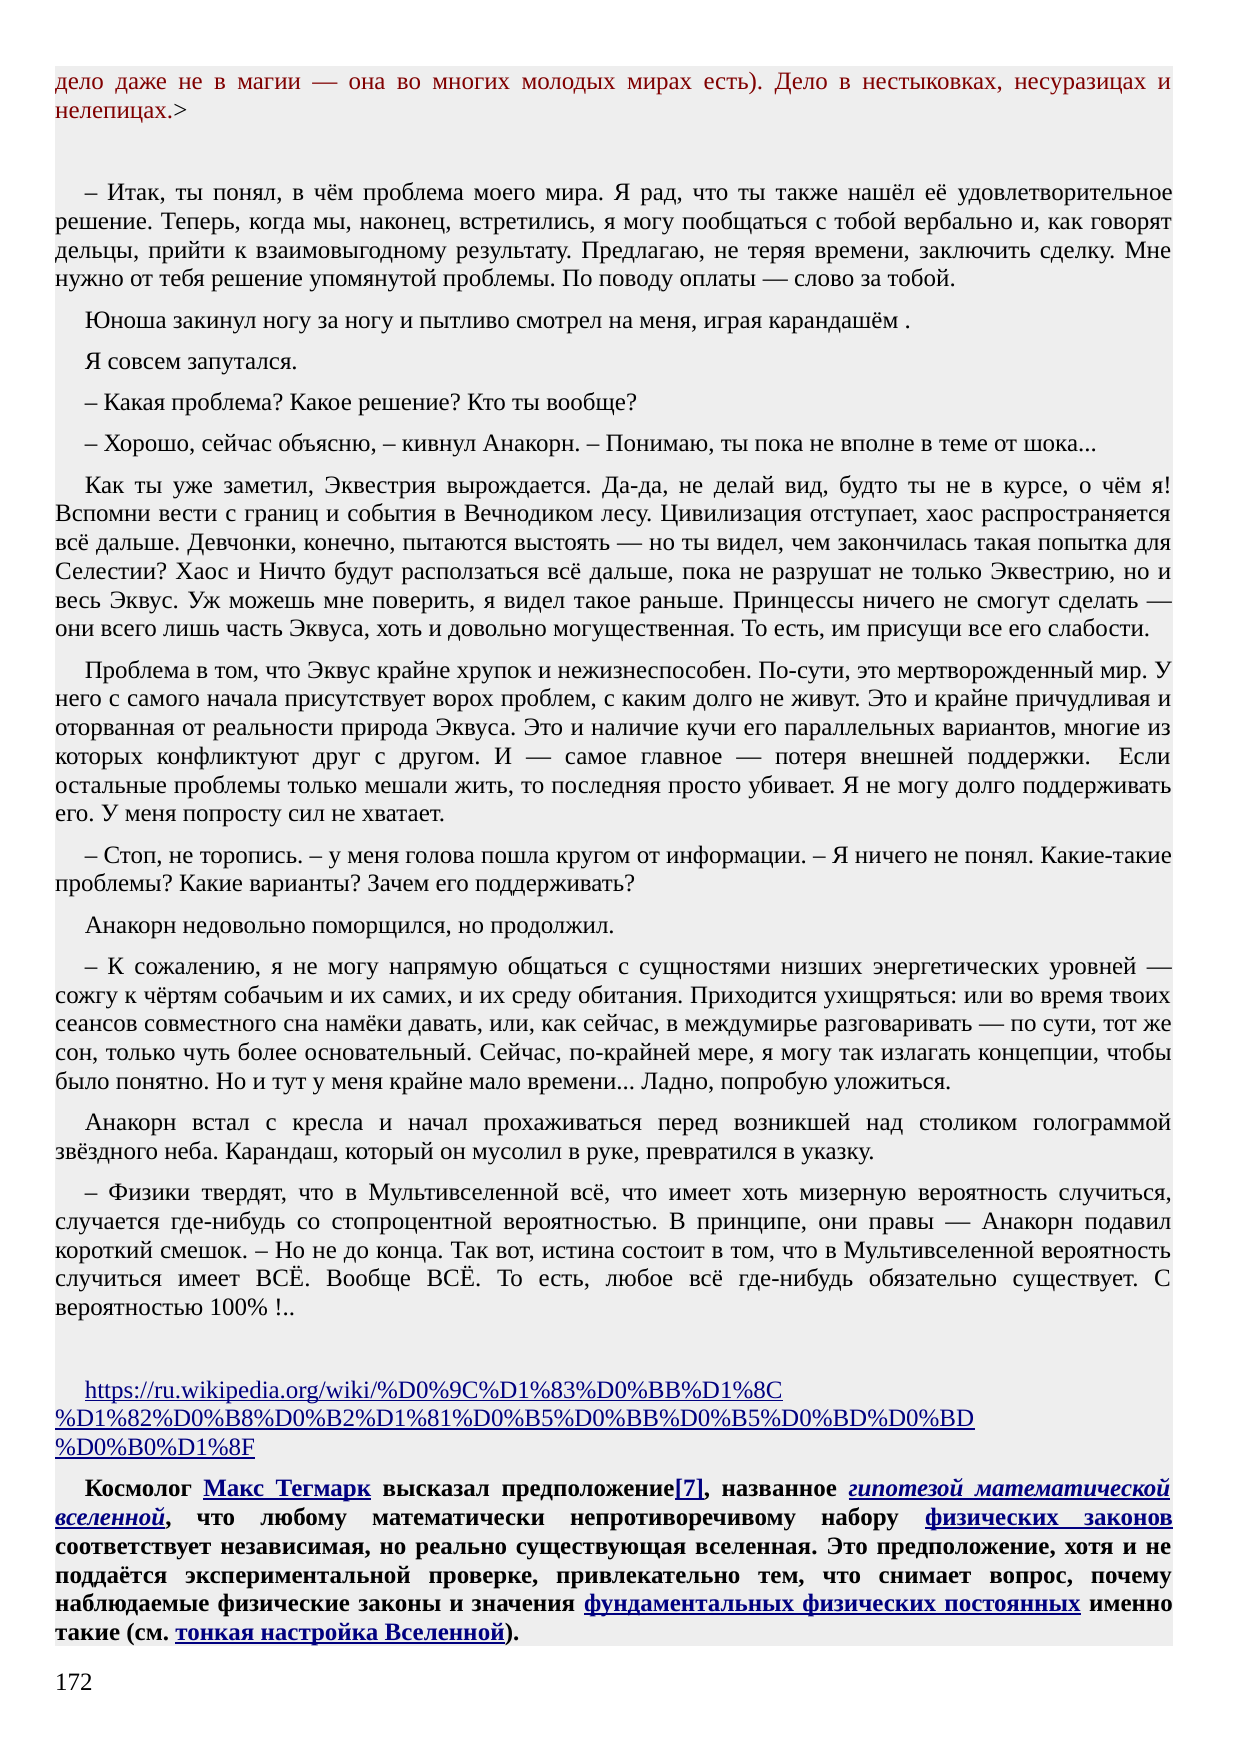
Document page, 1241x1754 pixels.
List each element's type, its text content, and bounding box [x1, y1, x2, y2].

text Проблема в том, что Эквус крайне хрупок и нежизнеспособен. По-сути, это мертворожденный мир. У него с самого начала присутствует ворох проблем, с каким долго не живут. Это и крайне причудливая и оторванная от реальности природа Эквуса. Это и наличие кучи его параллельных вариантов, многие из которых конфликтуют друг с другом. И — самое главное — потеря внешней поддержки. Если остальные проблемы только мешали жить, то последняя просто убивает. Я не могу долго поддерживать его. У меня попросту сил не хватает. [55, 655, 1173, 827]
text дело даже не в магии — она во многих молодых мирах есть). Дело в нестыковках, несуразицах и нелепицах.> [55, 66, 1173, 123]
text Как ты уже заметил, Эквестрия вырождается. Да-да, не делай вид, будто ты не в курсе, о чём я! Вспомни вести с границ и события в Вечнодиком лесу. Цивилизация отступает, хаос распространяется всё дальше. Девчонки, конечно, пытаются выстоять — но ты видел, чем закончилась такая попытка для Селестии? Хаос и Ничто будут расползаться всё дальше, пока не разрушат не только Эквестрию, но и весь Эквус. Уж можешь мне поверить, я видел такое раньше. Принцессы ничего не смогут сделать — они всего лишь часть Эквуса, хоть и довольно могущественная. То есть, им присущи все его слабости. [55, 470, 1173, 642]
text Анакорн встал с кресла и начал прохаживаться перед возникшей над столиком голограммой звёздного неба. Карандаш, который он мусолил в руке, превратился в указку. [55, 1107, 1173, 1165]
text Космолог Макс Тегмарк высказал предположение[7], названное гипотезой математической вселенной, что любому математически непротиворечивому набору физических законов соответствует независимая, но реально существующая вселенная. Это предположение, хотя и не поддаётся экспериментальной проверке, привлекательно тем, что снимает вопрос, почему наблюдаемые физические законы и значения фундаментальных физических постоянных именно такие (см. тонкая настройка Вселенной). [55, 1473, 1173, 1646]
text – Стоп, не торопись. – у меня голова пошла кругом от информации. – Я ничего не понял. Какие-такие проблемы? Какие варианты? Зачем его поддерживать? [55, 840, 1173, 897]
text – Физики твердят, что в Мультивселенной всё, что имеет хоть мизерную вероятность случиться, случается где-нибудь со стопроцентной вероятностью. В принципе, они правы — Анакорн подавил короткий смешок. – Но не до конца. Так вот, истина состоит в том, что в Мультивселенной вероятность случиться имеет ВСЁ. Вообще ВСЁ. То есть, любое всё где-нибудь обязательно существует. С вероятностью 100% !.. [55, 1177, 1173, 1321]
text – Какая проблема? Какое решение? Кто ты вообще? [55, 387, 1173, 416]
text https://ru.wikipedia.org/wiki/%D0%9C%D1%83%D0%BB%D1%8C%D1%82%D0%B8%D0%B2%D1%81%D0%B5%D0%BB%D0%B5%D0%BD%D0%BD%D0%B0%D1%8F [55, 1375, 1173, 1461]
text Анакорн недовольно поморщился, но продолжил. [55, 910, 1173, 938]
text – Итак, ты понял, в чём проблема моего мира. Я рад, что ты также нашёл её удовлетворительное решение. Теперь, когда мы, наконец, встретились, я могу пообщаться с тобой вербально и, как говорят дельцы, прийти к взаимовыгодному результату. Предлагаю, не теряя времени, заключить сделку. Мне нужно от тебя решение упомянутой проблемы. По поводу оплаты — слово за тобой. [55, 177, 1173, 292]
text Я совсем запутался. [55, 346, 1173, 375]
text – Хорошо, сейчас объясню, – кивнул Анакорн. – Понимаю, ты пока не вполне в теме от шока... [55, 428, 1173, 457]
text – К сожалению, я не могу напрямую общаться с сущностями низших энергетических уровней — сожгу к чёртям собачьим и их самих, и их среду обитания. Приходится ухищряться: или во время твоих сеансов совместного сна намёки давать, или, как сейчас, в междумирье разговаривать — по сути, тот же сон, только чуть более основательный. Сейчас, по-крайней мере, я могу так излагать концепции, чтобы было понятно. Но и тут у меня крайне мало времени... Ладно, попробую уложиться. [55, 951, 1173, 1095]
text Юноша закинул ногу за ногу и пытливо смотрел на меня, играя карандашём . [55, 305, 1173, 333]
